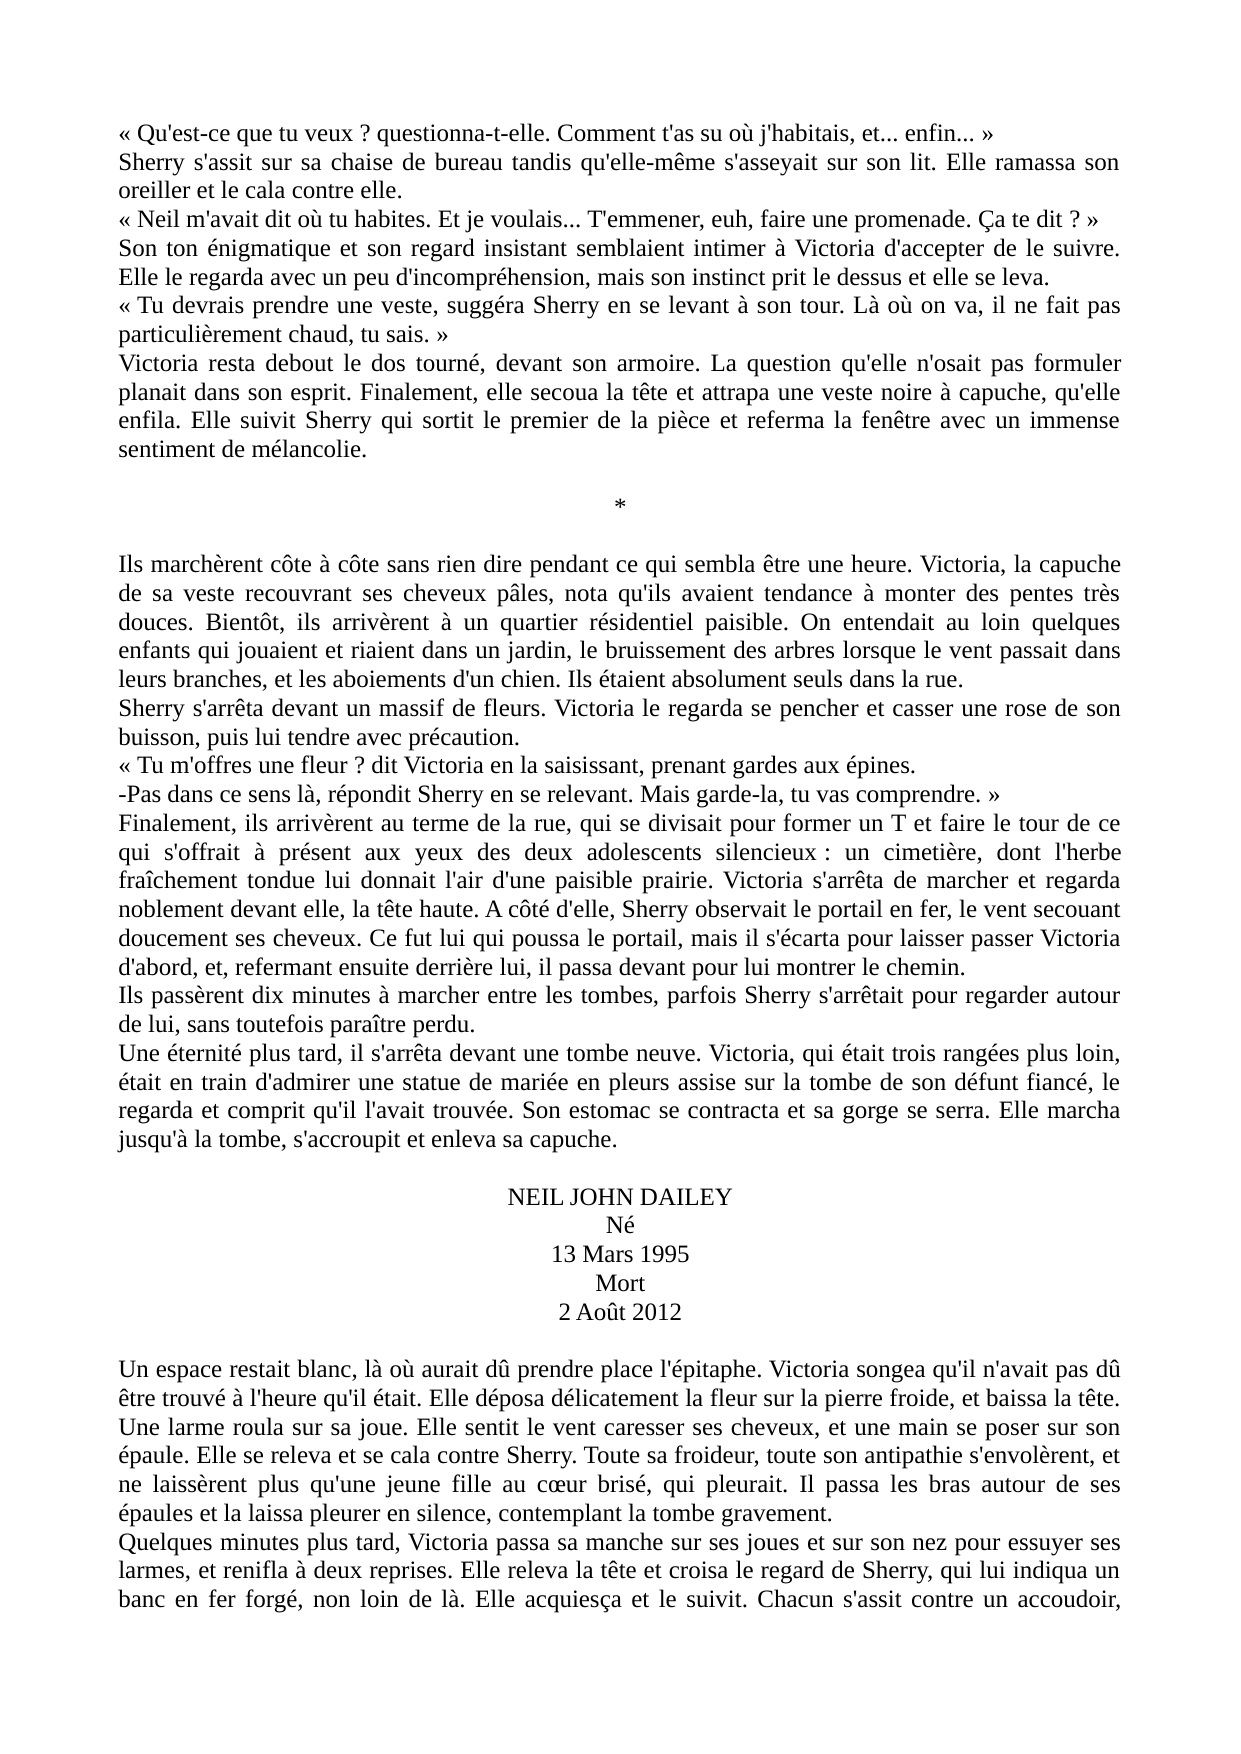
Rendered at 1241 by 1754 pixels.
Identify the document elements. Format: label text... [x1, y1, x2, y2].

text Finalement, ils arrivèrent au terme de la rue, qui se divisait pour former un T et faire le tour de ce qui s'offrait à présent aux yeux des deux adolescents silencieux : un cimetière, dont l'herbe fraîchement tondue lui donnait l'air d'une paisible prairie. Victoria s'arrêta de marcher et regarda noblement devant elle, la tête haute. A côté d'elle, Sherry observait le portail en fer, le vent secouant doucement ses cheveux. Ce fut lui qui poussa le portail, mais il s'écarta pour laisser passer Victoria d'abord, et, refermant ensuite derrière lui, il passa devant pour lui montrer le chemin. [118, 808, 1122, 981]
text « Qu'est-ce que tu veux ? questionna-t-elle. Comment t'as su où j'habitais, et... enfin... » [118, 118, 1122, 147]
text Quelques minutes plus tard, Victoria passa sa manche sur ses joues et sur son nez pour essuyer ses larmes, et renifla à deux reprises. Elle releva la tête et croisa le regard de Sherry, qui lui indiqua un banc en fer forgé, non loin de là. Elle acquiesça et le suivit. Chacun s'assit contre un accoudoir, [118, 1527, 1122, 1613]
text Mort [118, 1268, 1122, 1297]
text Sherry s'assit sur sa chaise de bureau tandis qu'elle-même s'asseyait sur son lit. Elle ramassa son oreiller et le cala contre elle. [118, 147, 1122, 204]
text Ils passèrent dix minutes à marcher entre les tombes, parfois Sherry s'arrêtait pour regarder autour de lui, sans toutefois paraître perdu. [118, 981, 1122, 1038]
text Né [118, 1211, 1122, 1239]
text Ils marchèrent côte à côte sans rien dire pendant ce qui sembla être une heure. Victoria, la capuche de sa veste recouvrant ses cheveux pâles, nota qu'ils avaient tendance à monter des pentes très douces. Bientôt, ils arrivèrent à un quartier résidentiel paisible. On entendait au loin quelques enfants qui jouaient et riaient dans un jardin, le bruissement des arbres lorsque le vent passait dans leurs branches, et les aboiements d'un chien. Ils étaient absolument seuls dans la rue. [118, 549, 1122, 693]
text Son ton énigmatique et son regard insistant semblaient intimer à Victoria d'accepter de le suivre. Elle le regarda avec un peu d'incompréhension, mais son instinct prit le dessus et elle se leva. [118, 233, 1122, 291]
text « Neil m'avait dit où tu habites. Et je voulais... T'emmener, euh, faire une promenade. Ça te dit ? » [118, 204, 1122, 233]
text -Pas dans ce sens là, répondit Sherry en se relevant. Mais garde-la, tu vas comprendre. » [118, 779, 1122, 808]
text * [118, 492, 1122, 521]
text Un espace restait blanc, là où aurait dû prendre place l'épitaphe. Victoria songea qu'il n'avait pas dû être trouvé à l'heure qu'il était. Elle déposa délicatement la fleur sur la pierre froide, et baissa la tête. Une larme roula sur sa joue. Elle sentit le vent caresser ses cheveux, et une main se poser sur son épaule. Elle se releva et se cala contre Sherry. Toute sa froideur, toute son antipathie s'envolèrent, et ne laissèrent plus qu'une jeune fille au cœur brisé, qui pleurait. Il passa les bras autour de ses épaules et la laissa pleurer en silence, contemplant la tombe gravement. [118, 1354, 1122, 1527]
text 13 Mars 1995 [118, 1239, 1122, 1268]
text « Tu m'offres une fleur ? dit Victoria en la saisissant, prenant gardes aux épines. [118, 751, 1122, 779]
text Victoria resta debout le dos tourné, devant son armoire. La question qu'elle n'osait pas formuler planait dans son esprit. Finalement, elle secoua la tête et attrapa une veste noire à capuche, qu'elle enfila. Elle suivit Sherry qui sortit le premier de la pièce et referma la fenêtre avec un immense sentiment de mélancolie. [118, 348, 1122, 463]
text « Tu devrais prendre une veste, suggéra Sherry en se levant à son tour. Là où on va, il ne fait pas particulièrement chaud, tu sais. » [118, 291, 1122, 348]
text 2 Août 2012 [118, 1297, 1122, 1326]
text Sherry s'arrêta devant un massif de fleurs. Victoria le regarda se pencher et casser une rose de son buisson, puis lui tendre avec précaution. [118, 693, 1122, 751]
text Une éternité plus tard, il s'arrêta devant une tombe neuve. Victoria, qui était trois rangées plus loin, était en train d'admirer une statue de mariée en pleurs assise sur la tombe de son défunt fiancé, le regarda et comprit qu'il l'avait trouvée. Son estomac se contracta et sa gorge se serra. Elle marcha jusqu'à la tombe, s'accroupit et enleva sa capuche. [118, 1038, 1122, 1153]
text NEIL JOHN DAILEY [118, 1182, 1122, 1211]
